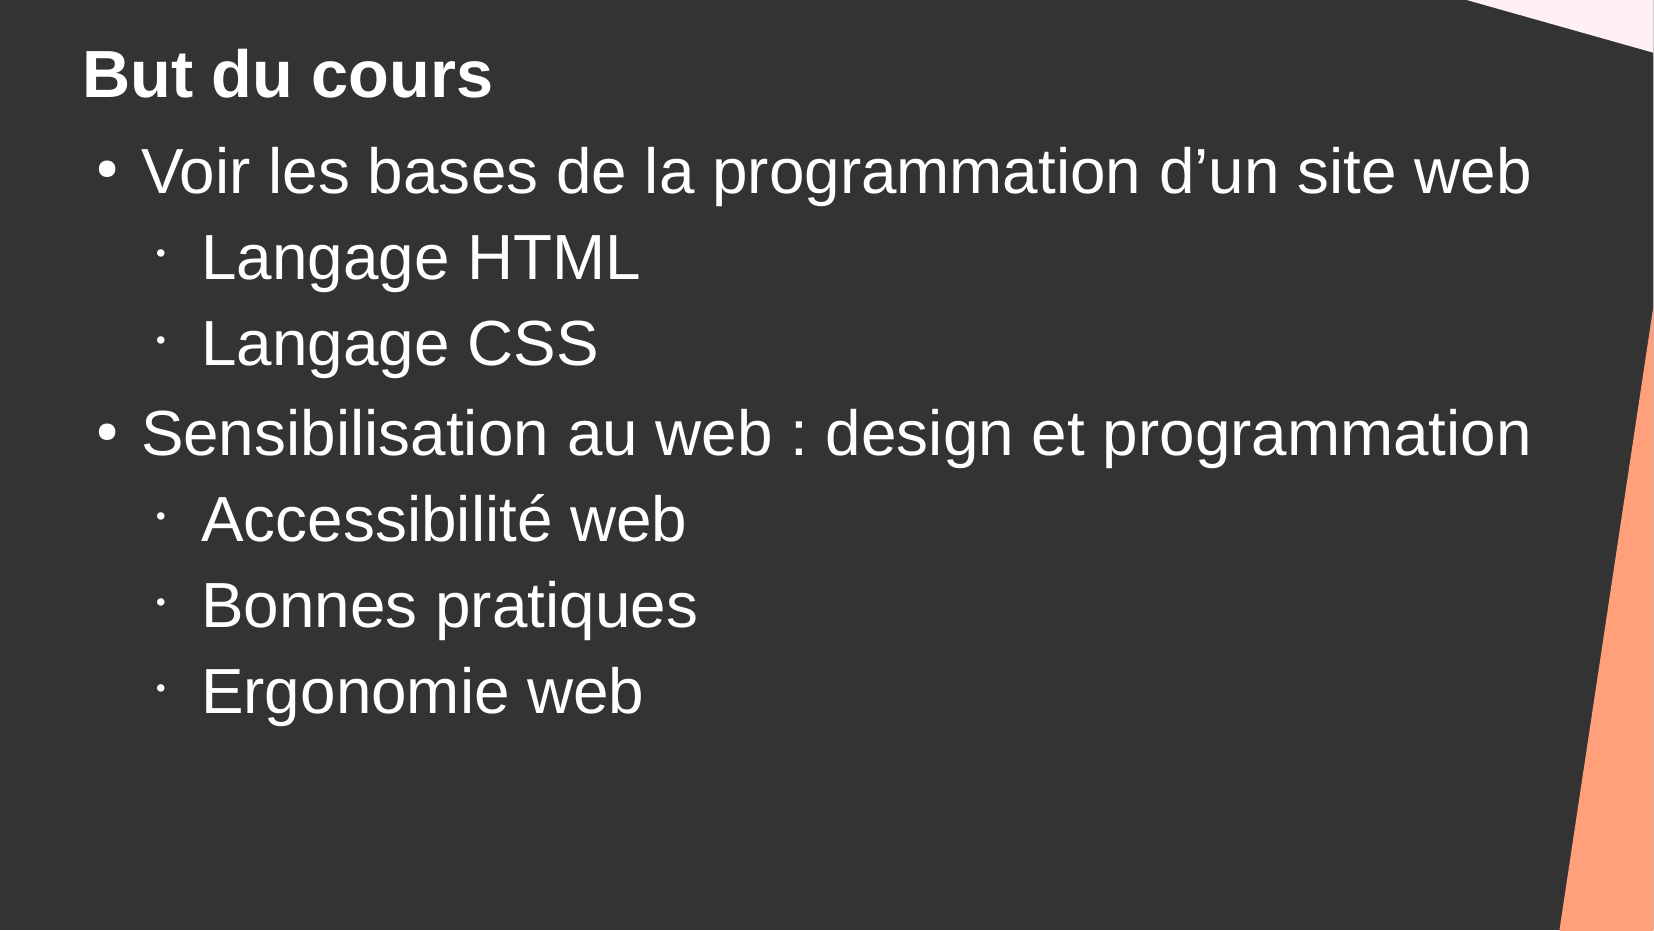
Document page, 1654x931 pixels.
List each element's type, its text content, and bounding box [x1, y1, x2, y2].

text_box [1559, 302, 1654, 931]
title But du cours [82, 36, 1571, 122]
text_box [1466, 0, 1654, 53]
list Voir les bases de la programmation d’un site web Langage HTML Langage CSS Sensibilisation au web : design et programmation Accessibilité web Bonnes pratiques Ergonomie web [80, 135, 1559, 762]
